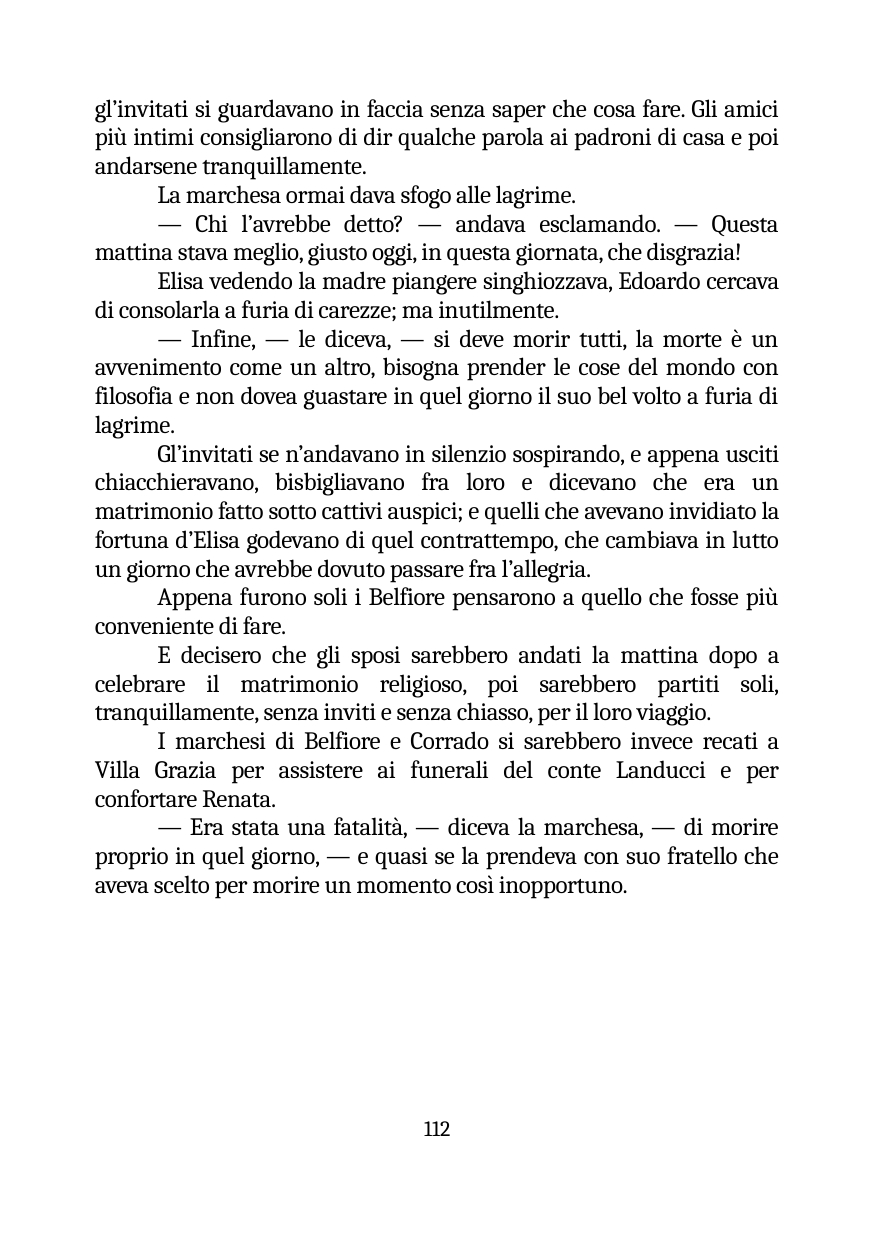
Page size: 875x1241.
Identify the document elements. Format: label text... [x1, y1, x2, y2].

text Appena furono soli i Belfiore pensarono a quello che fosse più conveniente di fare. [94, 583, 779, 641]
text Elisa vedendo la madre piangere singhiozzava, Edoardo cercava di consolarla a furia di carezze; ma inutilmente. [94, 267, 779, 324]
text I marchesi di Belfiore e Corrado si sarebbero invece recati a Villa Grazia per assistere ai funerali del conte Landucci e per confortare Renata. [94, 727, 779, 813]
text — Chi l’avrebbe detto? — andava esclamando. — Questa mattina stava meglio, giusto oggi, in questa giornata, che disgrazia! [94, 209, 779, 267]
text Gl’invitati se n’andavano in silenzio sospirando, e appena usciti chiacchieravano, bisbigliavano fra loro e dicevano che era un matrimonio fatto sotto cattivi auspici; e quelli che avevano invidiato la fortuna d’Elisa godevano di quel contrattempo, che cambiava in lutto un giorno che avrebbe dovuto passare fra l’allegria. [94, 439, 779, 583]
text E decisero che gli sposi sarebbero andati la mattina dopo a celebrare il matrimonio religioso, poi sarebbero partiti soli, tranquillamente, senza inviti e senza chiasso, per il loro viaggio. [94, 641, 779, 727]
text La marchesa ormai dava sfogo alle lagrime. [94, 181, 779, 209]
text gl’invitati si guardavano in faccia senza saper che cosa fare. Gli amici più intimi consigliarono di dir qualche parola ai padroni di casa e poi andarsene tranquillamente. [94, 94, 779, 181]
text — Infine, — le diceva, — si deve morir tutti, la morte è un avvenimento come un altro, bisogna prender le cose del mondo con filosofia e non dovea guastare in quel giorno il suo bel volto a furia di lagrime. [94, 324, 779, 439]
text — Era stata una fatalità, — diceva la marchesa, — di morire proprio in quel giorno, — e quasi se la prendeva con suo fratello che aveva scelto per morire un momento così inopportuno. [94, 813, 779, 899]
